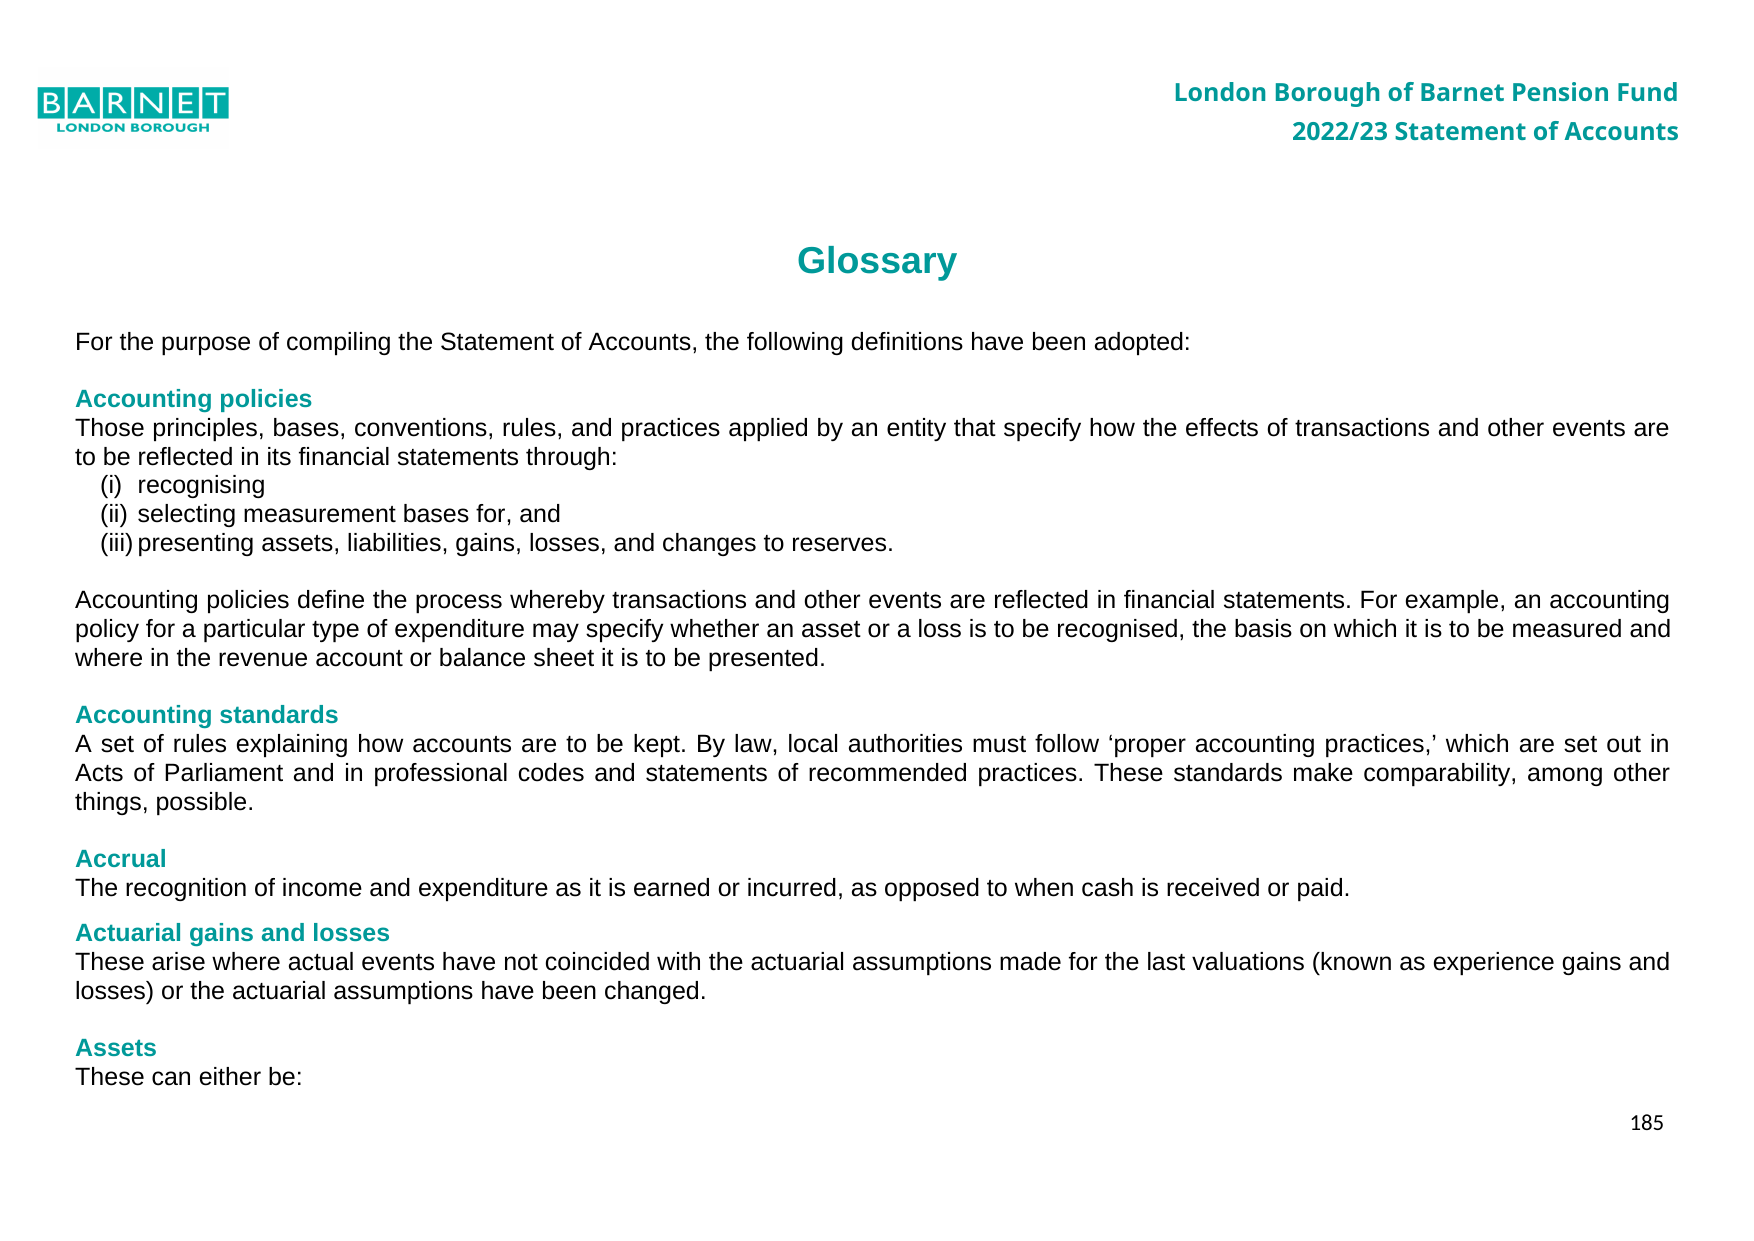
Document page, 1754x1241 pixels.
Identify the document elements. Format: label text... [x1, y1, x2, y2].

text Accrual [75, 844, 1674, 873]
text Those principles, bases, conventions, rules, and practices applied by an entity that specify how the effects of transactions and other events are to be reflected in its financial statements through: [75, 413, 1674, 471]
text Assets [75, 1033, 1674, 1062]
list selecting measurement bases for, and [100, 499, 1674, 528]
list presenting assets, liabilities, gains, losses, and changes to reserves. [100, 528, 1674, 557]
list recognising [100, 471, 1674, 499]
text These arise where actual events have not coincided with the actuarial assumptions made for the last valuations (known as experience gains and losses) or the actuarial assumptions have been changed. [75, 947, 1674, 1005]
text These can either be: [75, 1062, 1674, 1091]
text The recognition of income and expenditure as it is earned or incurred, as opposed to when cash is received or paid. [75, 873, 1674, 902]
text Accounting policies [75, 384, 1674, 413]
text Accounting standards [75, 701, 1674, 729]
text For the purpose of compiling the Statement of Accounts, the following definitions have been adopted: [75, 327, 1674, 356]
subtitle Glossary [75, 238, 1679, 281]
text Accounting policies define the process whereby transactions and other events are reflected in financial statements. For example, an accounting policy for a particular type of expenditure may specify whether an asset or a loss is to be recognised, the basis on which it is to be measured and where in the revenue account or balance sheet it is to be presented. [75, 586, 1674, 672]
text Actuarial gains and losses [75, 918, 1674, 947]
text A set of rules explaining how accounts are to be kept. By law, local authorities must follow ‘proper accounting practices,’ which are set out in Acts of Parliament and in professional codes and statements of recommended practices. These standards make comparability, among other things, possible. [75, 729, 1674, 816]
